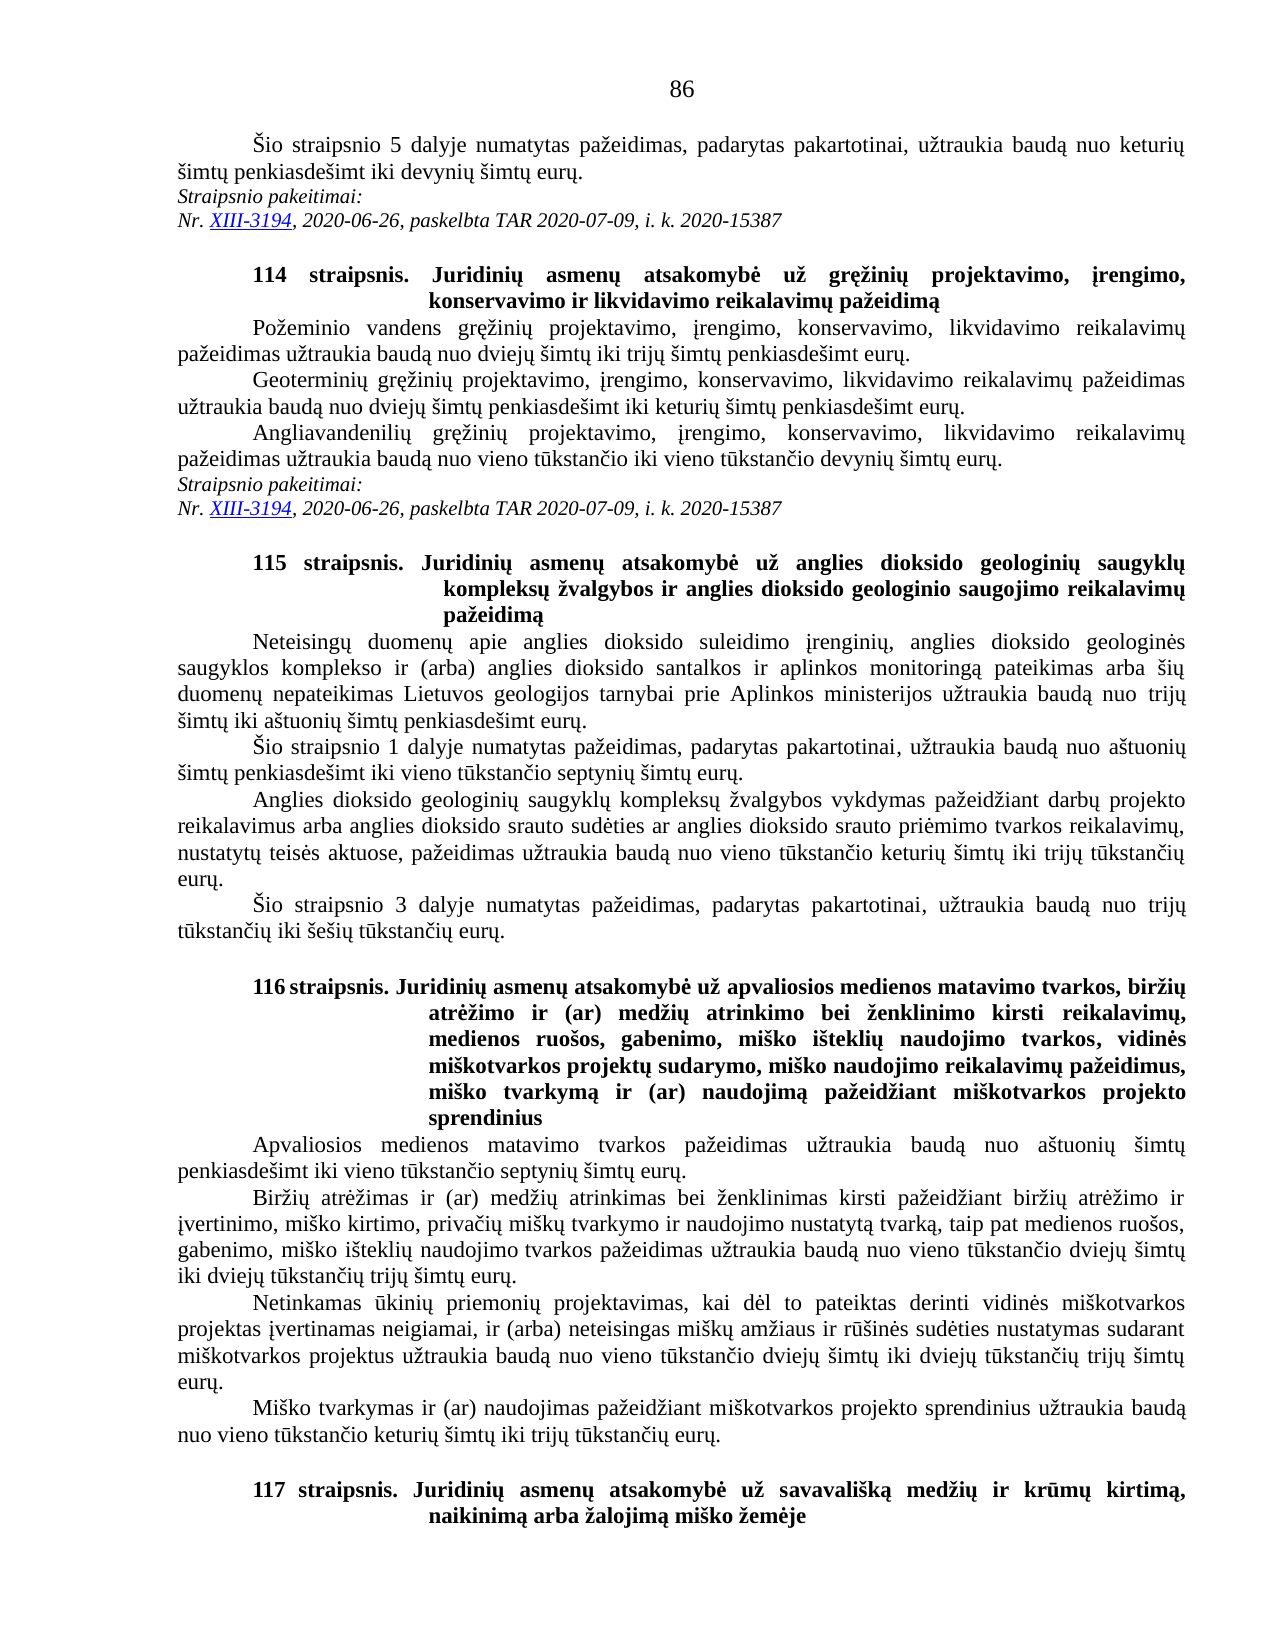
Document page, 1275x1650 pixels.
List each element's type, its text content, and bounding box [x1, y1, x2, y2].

text Nr. XIII-3194, 2020-06-26, paskelbta TAR 2020-07-09, i. k. 2020-15387 [177, 208, 1186, 232]
text Netinkamas ūkinių priemonių projektavimas, kai dėl to pateiktas derinti vidinės miškotvarkos projektas įvertinamas neigiamai, ir (arba) neteisingas miškų amžiaus ir rūšinės sudėties nustatymas sudarant miškotvarkos projektus užtraukia baudą nuo vieno tūkstančio dviejų šimtų iki dviejų tūkstančių trijų šimtų eurų. [177, 1289, 1186, 1394]
text Šio straipsnio 5 dalyje numatytas pažeidimas, padarytas pakartotinai, užtraukia baudą nuo keturių šimtų penkiasdešimt iki devynių šimtų eurų. [177, 131, 1186, 184]
text Šio straipsnio 1 dalyje numatytas pažeidimas, padarytas pakartotinai, užtraukia baudą nuo aštuonių šimtų penkiasdešimt iki vieno tūkstančio septynių šimtų eurų. [177, 733, 1186, 786]
text Geoterminių gręžinių projektavimo, įrengimo, konservavimo, likvidavimo reikalavimų pažeidimas užtraukia baudą nuo dviejų šimtų penkiasdešimt iki keturių šimtų penkiasdešimt eurų. [177, 366, 1186, 419]
text Angliavandenilių gręžinių projektavimo, įrengimo, konservavimo, likvidavimo reikalavimų pažeidimas užtraukia baudą nuo vieno tūkstančio iki vieno tūkstančio devynių šimtų eurų. [177, 419, 1186, 472]
text 116 straipsnis. Juridinių asmenų atsakomybė už apvaliosios medienos matavimo tvarkos, biržių atrėžimo ir (ar) medžių atrinkimo bei ženklinimo kirsti reikalavimų, medienos ruošos, gabenimo, miško išteklių naudojimo tvarkos, vidinės miškotvarkos projektų sudarymo, miško naudojimo reikalavimų pažeidimus, miško tvarkymą ir (ar) naudojimą pažeidžiant miškotvarkos projekto sprendinius [252, 973, 1186, 1131]
text Nr. XIII-3194, 2020-06-26, paskelbta TAR 2020-07-09, i. k. 2020-15387 [177, 496, 1186, 520]
text Biržių atrėžimas ir (ar) medžių atrinkimas bei ženklinimas kirsti pažeidžiant biržių atrėžimo ir įvertinimo, miško kirtimo, privačių miškų tvarkymo ir naudojimo nustatytą tvarką, taip pat medienos ruošos, gabenimo, miško išteklių naudojimo tvarkos pažeidimas užtraukia baudą nuo vieno tūkstančio dviejų šimtų iki dviejų tūkstančių trijų šimtų eurų. [177, 1183, 1186, 1289]
text Apvaliosios medienos matavimo tvarkos pažeidimas užtraukia baudą nuo aštuonių šimtų penkiasdešimt iki vieno tūkstančio septynių šimtų eurų. [177, 1131, 1186, 1183]
text Miško tvarkymas ir (ar) naudojimas pažeidžiant miškotvarkos projekto sprendinius užtraukia baudą nuo vieno tūkstančio keturių šimtų iki trijų tūkstančių eurų. [177, 1394, 1186, 1447]
text Požeminio vandens gręžinių projektavimo, įrengimo, konservavimo, likvidavimo reikalavimų pažeidimas užtraukia baudą nuo dviejų šimtų iki trijų šimtų penkiasdešimt eurų. [177, 314, 1186, 366]
text 115 straipsnis. Juridinių asmenų atsakomybė už anglies dioksido geologinių saugyklų kompleksų žvalgybos ir anglies dioksido geologinio saugojimo reikalavimų pažeidimą [252, 549, 1186, 628]
text Straipsnio pakeitimai: [177, 184, 1186, 208]
text 117 straipsnis. Juridinių asmenų atsakomybė už savavališką medžių ir krūmų kirtimą, naikinimą arba žalojimą miško žemėje [252, 1476, 1186, 1528]
text Šio straipsnio 3 dalyje numatytas pažeidimas, padarytas pakartotinai, užtraukia baudą nuo trijų tūkstančių iki šešių tūkstančių eurų. [177, 891, 1186, 944]
text Anglies dioksido geologinių saugyklų kompleksų žvalgybos vykdymas pažeidžiant darbų projekto reikalavimus arba anglies dioksido srauto sudėties ar anglies dioksido srauto priėmimo tvarkos reikalavimų, nustatytų teisės aktuose, pažeidimas užtraukia baudą nuo vieno tūkstančio keturių šimtų iki trijų tūkstančių eurų. [177, 786, 1186, 891]
text 114 straipsnis. Juridinių asmenų atsakomybė už gręžinių projektavimo, įrengimo, konservavimo ir likvidavimo reikalavimų pažeidimą [252, 261, 1186, 314]
text Neteisingų duomenų apie anglies dioksido suleidimo įrenginių, anglies dioksido geologinės saugyklos komplekso ir (arba) anglies dioksido santalkos ir aplinkos monitoringą pateikimas arba šių duomenų nepateikimas Lietuvos geologijos tarnybai prie Aplinkos ministerijos užtraukia baudą nuo trijų šimtų iki aštuonių šimtų penkiasdešimt eurų. [177, 628, 1186, 733]
text Straipsnio pakeitimai: [177, 472, 1186, 496]
